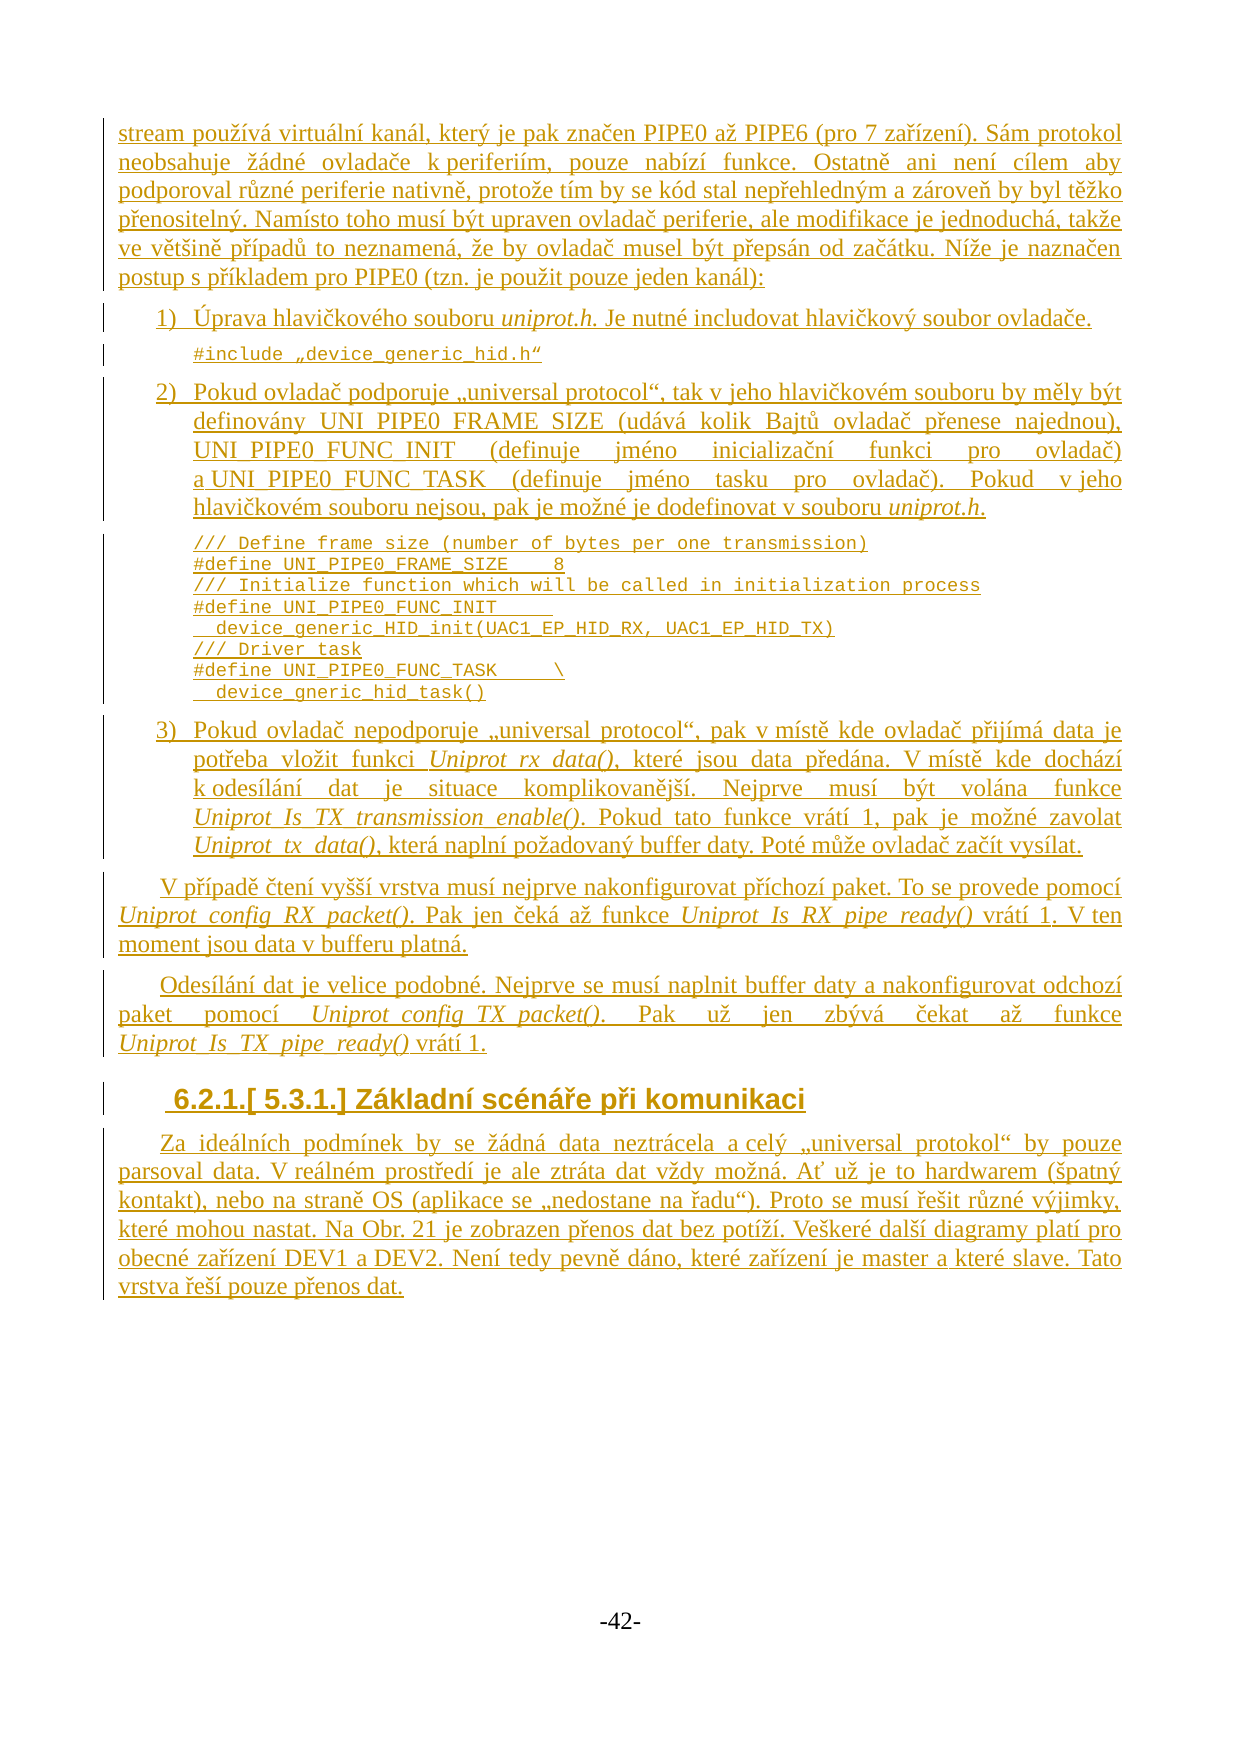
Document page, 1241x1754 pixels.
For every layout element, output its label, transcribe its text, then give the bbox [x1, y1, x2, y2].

text ve většině případů to neznamená, že by ovladač musel být přepsán od začátku. Níže je naznačen [118, 231, 1122, 258]
list definovány UNI_PIPE0_FRAME_SIZE (udává kolik Bajtů ovladač přenese najednou), UNI_PIPE0_FUNC_INIT (definuje jméno inicializační funkci pro ovladač) a UNI_PIPE0_FUNC_TASK (definuje jméno tasku pro ovladač). Pokud v jeho hlavičkovém souboru nejsou, pak je možné je dodefinovat v souboru uniprot.h. [156, 404, 1122, 521]
text postup s příkladem pro PIPE0 (tzn. je použit pouze jeden kanál): [118, 259, 1122, 291]
text Uniprot_Is_TX_pipe_ready() vrátí 1. [118, 1026, 1122, 1057]
text kontakt), nebo na straně OS (aplikace se „nedostane na řadu“). Proto se musí řešit různé výjimky, které mohou nastat. Na Obr. 21 je zobrazen přenos dat bez potíží. Veškeré další diagramy platí pro [118, 1183, 1122, 1239]
text moment jsou data v bufferu platná. [118, 926, 1122, 958]
list /// Define frame size (number of bytes per one transmission) [156, 534, 1122, 555]
list Pokud ovladač nepodporuje „universal protocol“, pak v místě kde ovladač přijímá data je [156, 715, 1122, 740]
text Za ideálních podmínek by se žádná data neztrácela a celý „universal protokol“ by pouze parsoval data. V reálném prostředí je ale ztráta dat vždy možná. Ať už je to hardwarem (špatný [118, 1128, 1122, 1181]
text Odesílání dat je velice podobné. Nejprve se musí naplnit buffer daty a nakonfigurovat odchozí paket pomocí Uniprot_config_TX_packet(). Pak už jen zbývá čekat až funkce [118, 970, 1122, 1024]
list Pokud ovladač podporuje „universal protocol“, tak v jeho hlavičkovém souboru by měly být [156, 377, 1122, 402]
text neobsahuje žádné ovladače k periferiím, pouze nabízí funkce. Ostatně ani není cílem aby [118, 144, 1122, 172]
list /// Initialize function which will be called in initialization process [156, 576, 1122, 597]
list #define UNI_PIPE0_FRAME_SIZE 8 [156, 555, 1122, 576]
text vrstva řeší pouze přenos dat. [118, 1269, 1122, 1300]
list #include „device_generic_hid.h“ [156, 344, 1122, 366]
list device_gneric_hid_task() [156, 682, 1122, 704]
list device_generic_HID_init(UAC1_EP_HID_RX, UAC1_EP_HID_TX) [156, 619, 1122, 640]
subtitle Základní scénáře při komunikaci [163, 1082, 1122, 1115]
text obecné zařízení DEV1 a DEV2. Není tedy pevně dáno, které zařízení je master a které slave. Tato [118, 1240, 1122, 1268]
list #define UNI_PIPE0_FUNC_INIT [156, 597, 1122, 619]
text V případě čtení vyšší vrstva musí nejprve nakonfigurovat příchozí paket. To se provede pomocí Uniprot_config_RX_packet(). Pak jen čeká až funkce Uniprot_Is_RX_pipe_ready() vrátí 1. V ten [118, 872, 1122, 925]
list potřeba vložit funkci Uniprot_rx_data(), které jsou data předána. V místě kde dochází k odesílání dat je situace komplikovanější. Nejprve musí být volána funkce Uniprot_Is_TX_transmission_enable(). Pokud tato funkce vrátí 1, pak je možné zavolat Uniprot_tx_data(), která naplní požadovaný buffer daty. Poté může ovladač začít vysílat. [156, 742, 1122, 859]
text přenositelný. Namísto toho musí být upraven ovladač periferie, ale modifikace je jednoduchá, takže [118, 202, 1122, 229]
list #define UNI_PIPE0_FUNC_TASK \ [156, 661, 1122, 682]
list Úprava hlavičkového souboru uniprot.h. Je nutné includovat hlavičkový soubor ovladače. [156, 303, 1122, 332]
list /// Driver task [156, 640, 1122, 661]
text podporoval různé periferie nativně, protože tím by se kód stal nepřehledným a zároveň by byl těžko [118, 173, 1122, 201]
text stream používá virtuální kanál, který je pak značen PIPE0 až PIPE6 (pro 7 zařízení). Sám protokol [118, 118, 1122, 143]
